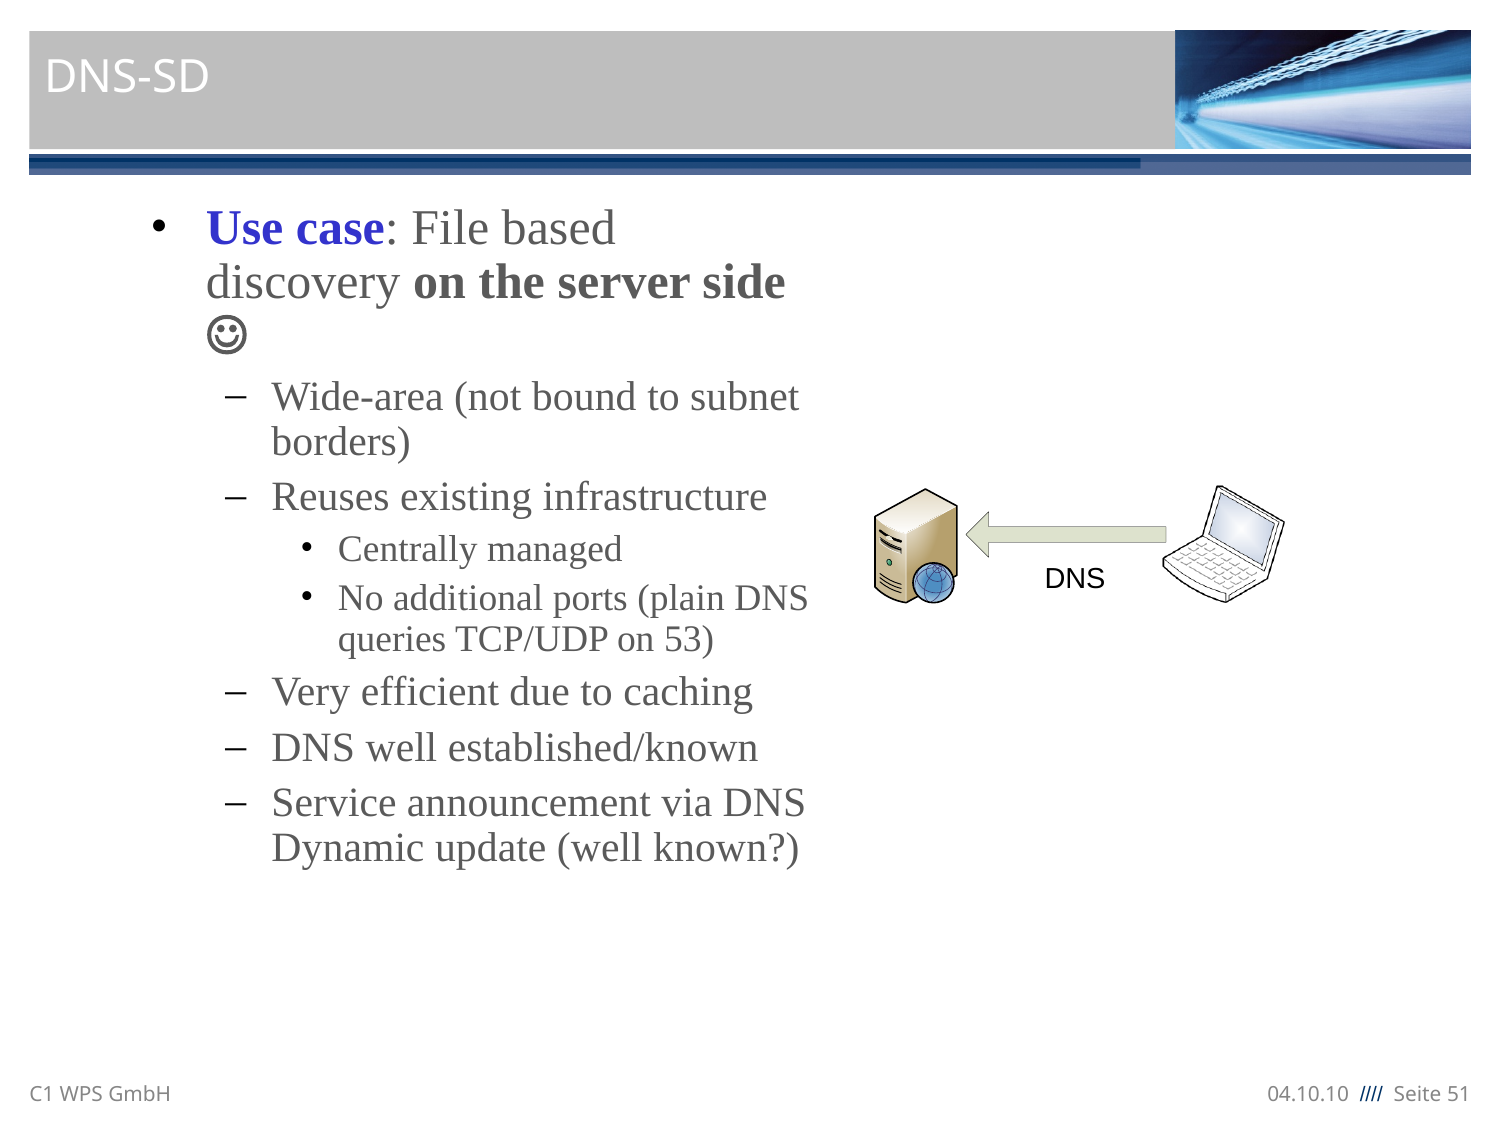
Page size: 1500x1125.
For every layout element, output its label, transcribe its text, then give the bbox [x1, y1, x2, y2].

list Use case: File based discovery on the server side  Wide-area (not bound to subnet borders) Reuses existing infrastructure Centrally managed No additional ports (plain DNS queries TCP/UDP on 53) Very efficient due to caching DNS well established/known Service announcement via DNS Dynamic update (well known?) [135, 191, 833, 932]
chart [871, 482, 1288, 641]
title DNS-SD [25, 60, 29, 140]
picture [29, 154, 1471, 175]
picture [1175, 30, 1471, 149]
title DNS-SD [29, 31, 1176, 150]
